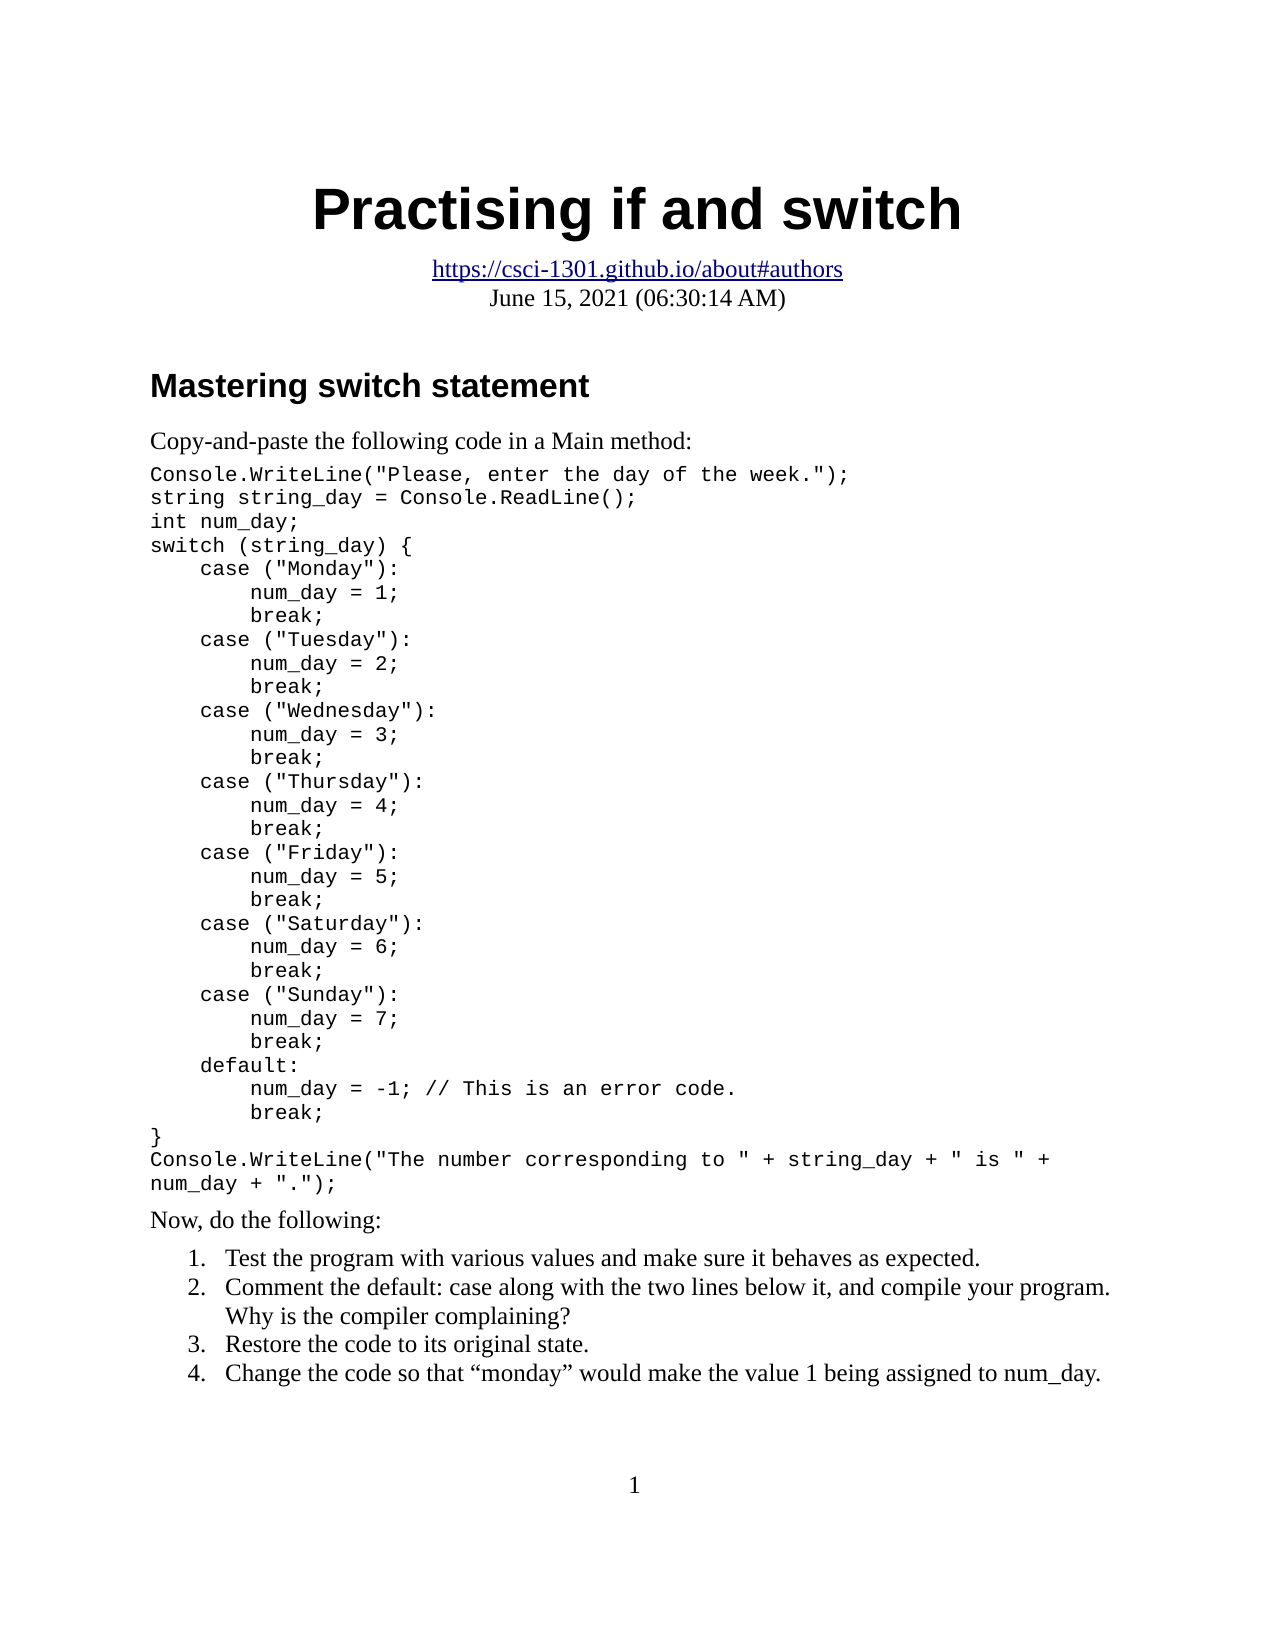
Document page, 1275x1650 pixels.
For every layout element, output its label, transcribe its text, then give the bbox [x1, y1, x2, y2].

text break; [150, 1102, 1125, 1126]
text } [150, 1126, 1125, 1149]
text string string_day = Console.ReadLine(); [150, 487, 1125, 511]
text switch (string_day) { [150, 534, 1125, 558]
text break; [150, 747, 1125, 771]
text case ("Thursday"): [150, 771, 1125, 795]
text num_day = 6; [150, 937, 1125, 960]
text case ("Sunday"): [150, 984, 1125, 1007]
text case ("Saturday"): [150, 913, 1125, 937]
text break; [150, 606, 1125, 629]
title Practising if and switch [150, 175, 1125, 242]
list Comment the default: case along with the two lines below it, and compile your program. Why is the compiler complaining? [187, 1272, 1125, 1329]
text num_day = 1; [150, 582, 1125, 606]
list Test the program with various values and make sure it behaves as expected. [187, 1243, 1125, 1272]
text num_day = 5; [150, 866, 1125, 889]
text case ("Monday"): [150, 558, 1125, 582]
text num_day = 3; [150, 724, 1125, 747]
text break; [150, 960, 1125, 984]
text break; [150, 889, 1125, 913]
text num_day = 4; [150, 795, 1125, 818]
text https://csci-1301.github.io/about#authors [150, 254, 1125, 283]
text num_day = 7; [150, 1007, 1125, 1031]
text num_day = -1; // This is an error code. [150, 1078, 1125, 1102]
text case ("Friday"): [150, 842, 1125, 866]
text Now, do the following: [150, 1206, 1125, 1234]
text Console.WriteLine("Please, enter the day of the week."); [150, 464, 1125, 487]
text break; [150, 676, 1125, 700]
text break; [150, 1031, 1125, 1055]
text break; [150, 818, 1125, 842]
list Change the code so that “monday” would make the value 1 being assigned to num_day. [187, 1358, 1125, 1387]
subtitle Mastering switch statement [150, 366, 1125, 404]
text int num_day; [150, 511, 1125, 534]
text num_day = 2; [150, 653, 1125, 676]
text case ("Wednesday"): [150, 700, 1125, 724]
text Console.WriteLine("The number corresponding to " + string_day + " is " + num_day + "."); [150, 1149, 1125, 1197]
text case ("Tuesday"): [150, 629, 1125, 653]
list Restore the code to its original state. [187, 1329, 1125, 1358]
text default: [150, 1055, 1125, 1078]
text Copy-and-paste the following code in a Main method: [150, 426, 1125, 455]
text June 15, 2021 (06:30:14 AM) [150, 283, 1125, 312]
